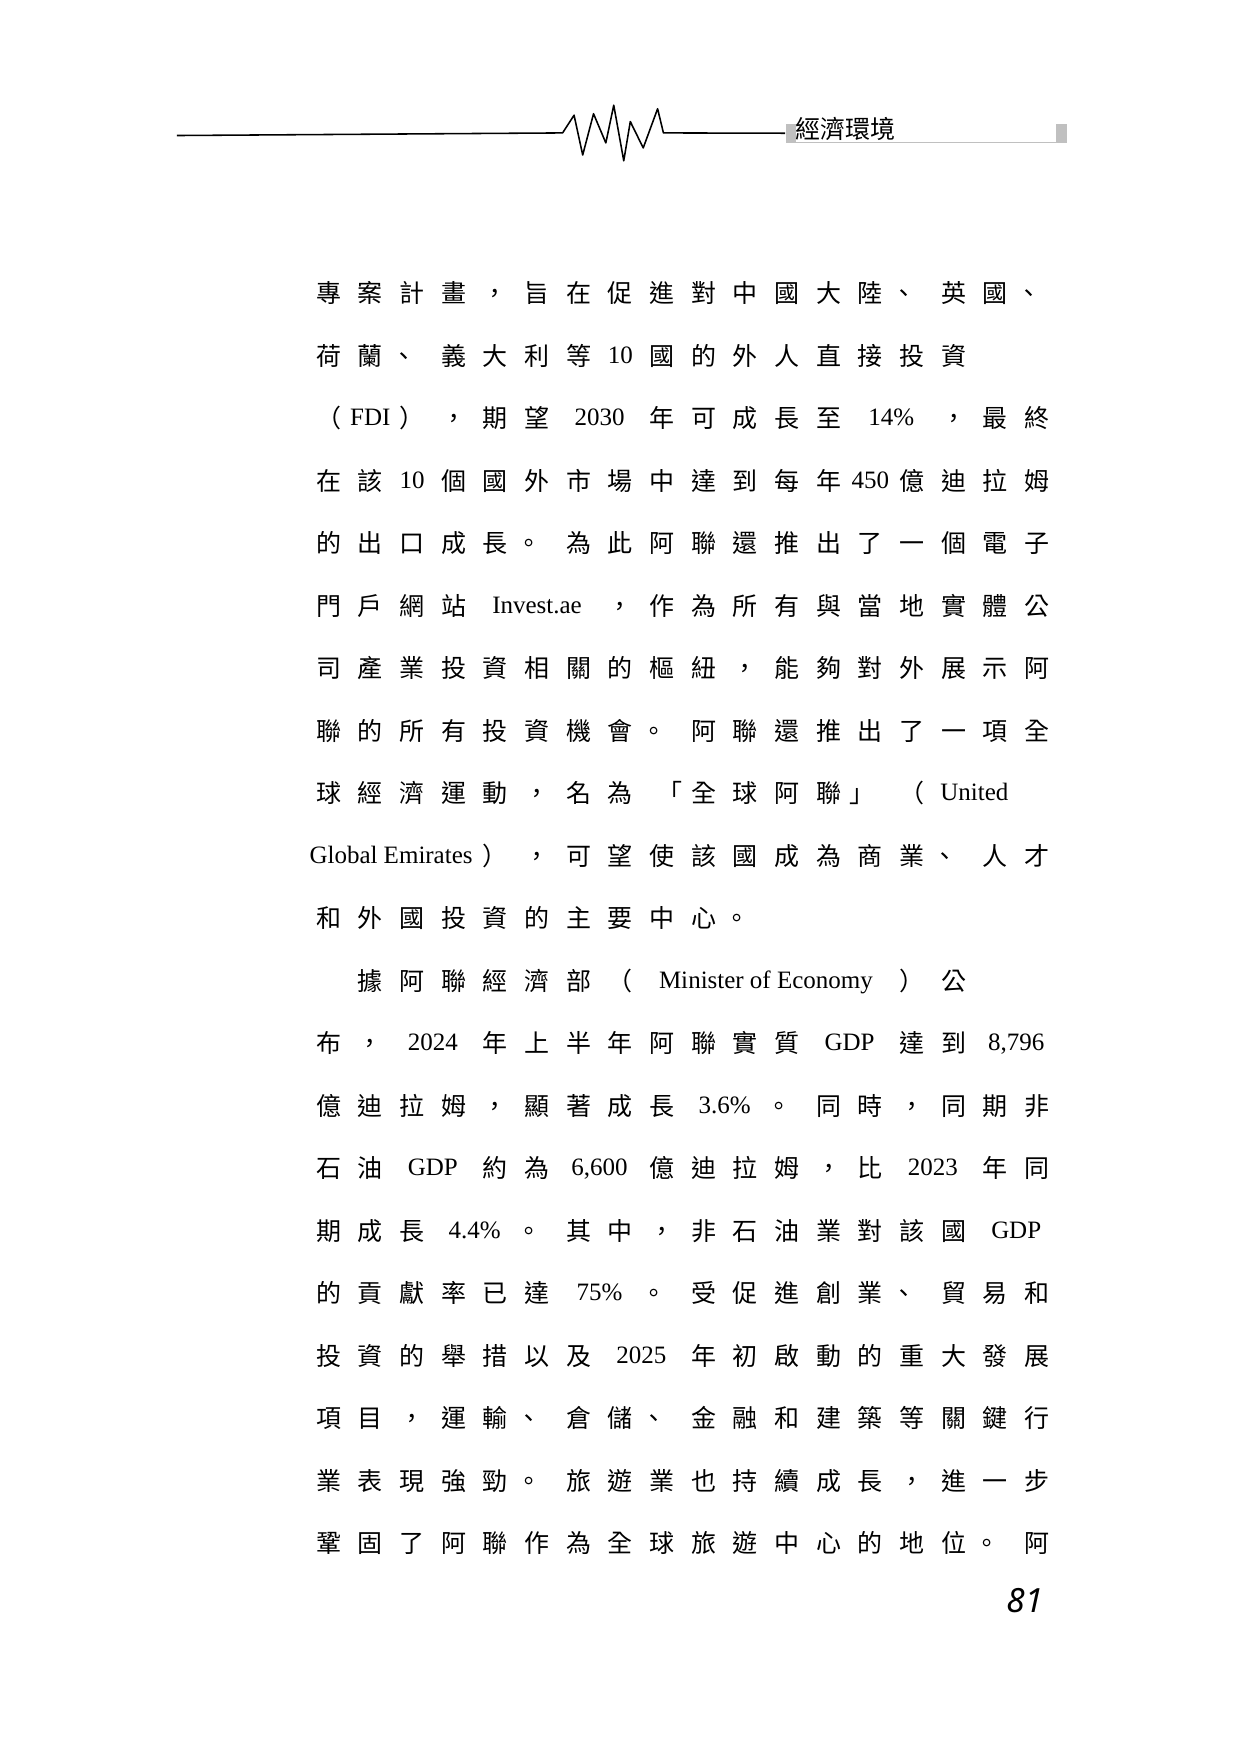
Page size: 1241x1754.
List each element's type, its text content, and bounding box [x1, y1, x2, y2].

text 據阿聯經濟部（Minister of Economy）公布，2024年上半年阿聯實質GDP達到8,796億迪拉姆，顯著成長3.6%。同時，同期非石油GDP約為6,600億迪拉姆，比2023年同期成長4.4%。其中，非石油業對該國GDP的貢獻率已達75%。受促進創業、貿易和投資的舉措以及2025年初啟動的重大發展項目，運輸、倉儲、金融和建築等關鍵行業表現強勁。旅遊業也持續成長，進一步鞏固了阿聯作為全球旅遊中心的地位。阿 [281, 938, 1058, 1563]
text 專案計畫，旨在促進對中國大陸、英國、荷蘭、義大利等10國的外人直接投資（FDI），期望2030年可成長至14%，最終在該10個國外市場中達到每年450億迪拉姆的出口成長。為此阿聯還推出了一個電子門戶網站Invest.ae，作為所有與當地實體公司產業投資相關的樞紐，能夠對外展示阿聯的所有投資機會。阿聯還推出了一項全球經濟運動，名為「全球阿聯」（United Global Emirates），可望使該國成為商業、人才和外國投資的主要中心。 [281, 250, 1058, 938]
